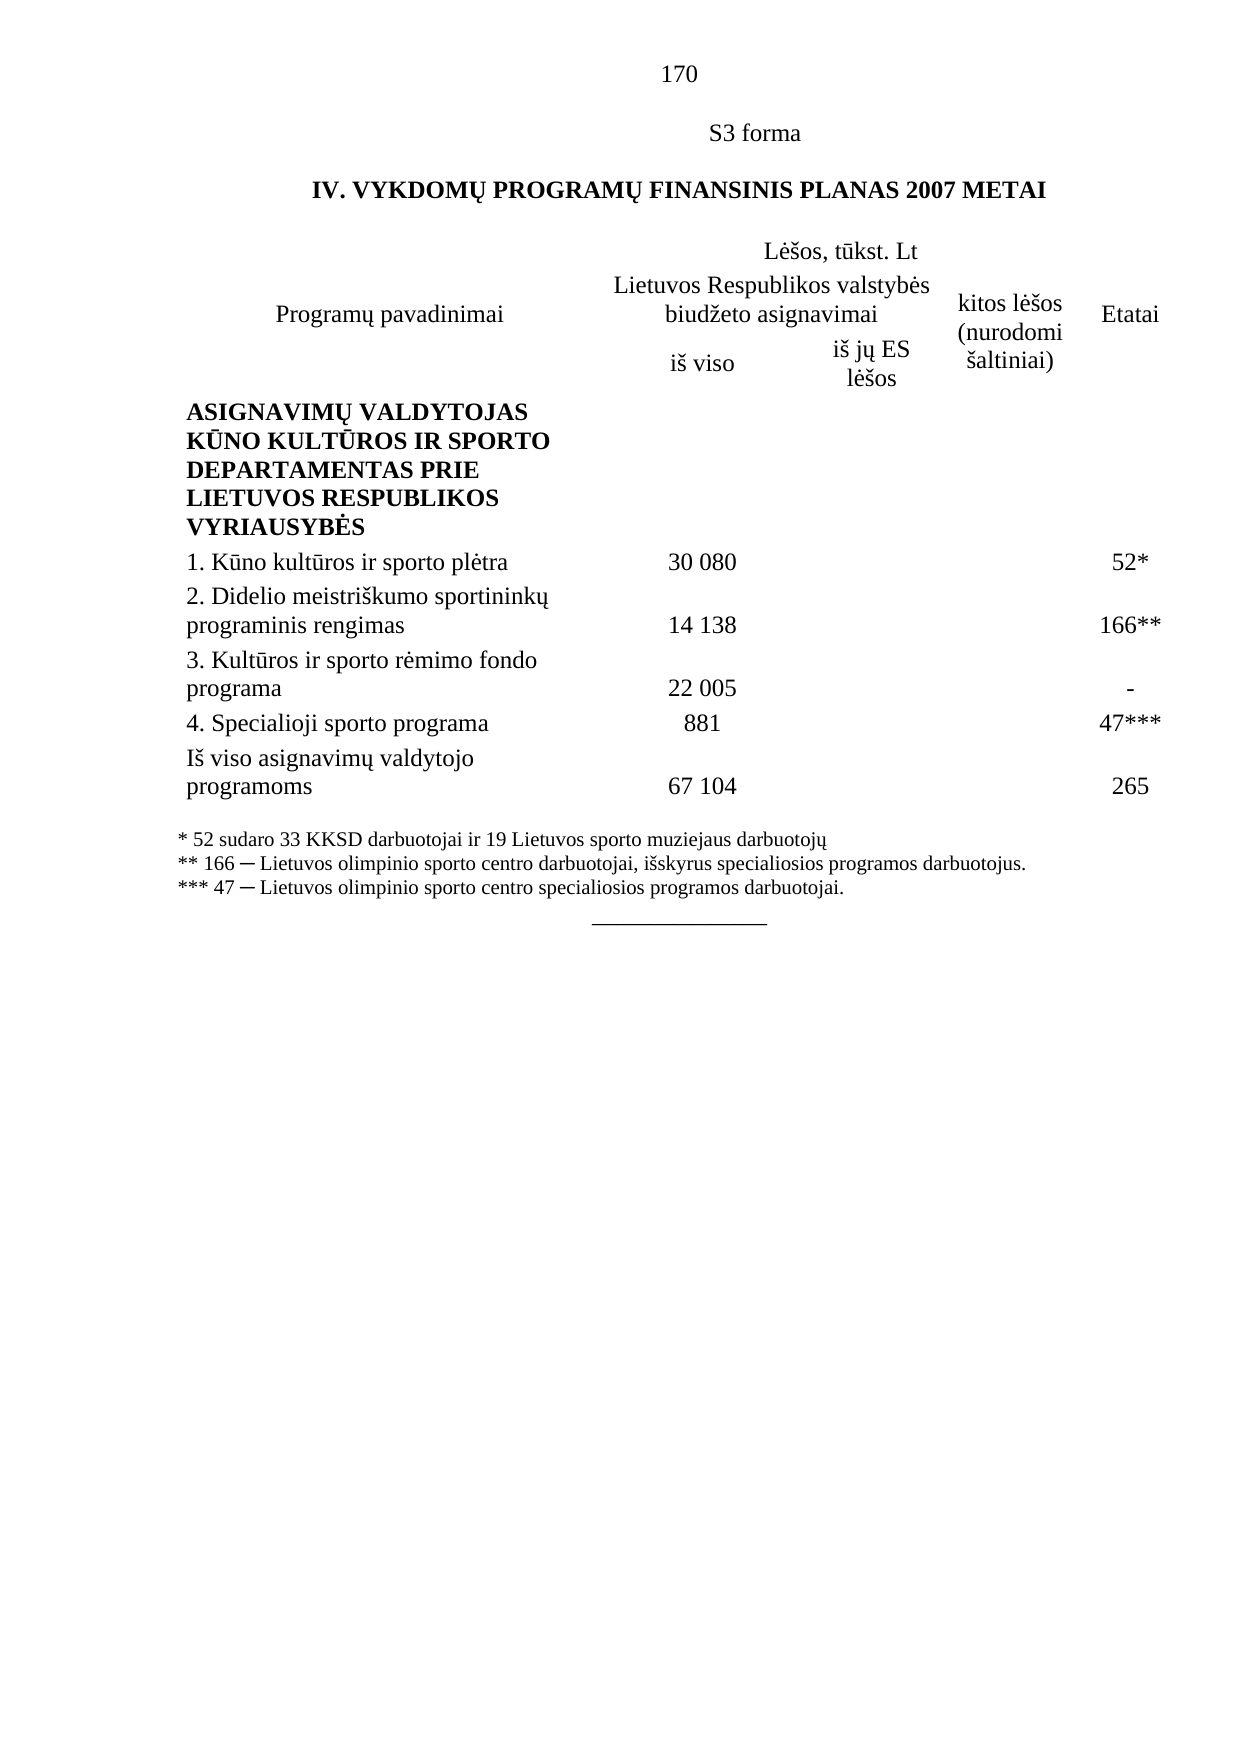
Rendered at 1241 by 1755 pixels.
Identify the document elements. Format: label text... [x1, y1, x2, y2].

table_cell [1080, 394, 1181, 544]
table_cell 3. Kultūros ir sporto rėmimo fondo programa [177, 642, 602, 705]
table_cell 2. Didelio meistriškumo sportininkų programinis rengimas [177, 579, 602, 642]
table_cell iš viso [602, 331, 802, 394]
table_cell [802, 740, 941, 803]
table_cell [941, 579, 1079, 642]
table_header Programų pavadinimai [177, 233, 602, 394]
text ** 166 ─ Lietuvos olimpinio sporto centro darbuotojai, išskyrus specialiosios programos darbuotojus. [177, 851, 1181, 875]
text IV. VYKDOMŲ PROGRAMŲ FINANSINIS PLANAS 2007 METAI [177, 176, 1181, 204]
table_cell Asignavimų valdytojas KŪNO KULTŪROS IR SPORTO DEPARTAMENTAS PRIE LIETUVOS RESPUBLIKOS VYRIAUSYBĖS [177, 394, 602, 544]
table_cell 4. Specialioji sporto programa [177, 705, 602, 740]
text ______________ [177, 899, 1181, 928]
table_cell 67 104 [602, 740, 802, 803]
table_cell [941, 544, 1079, 578]
table_cell 166** [1080, 579, 1181, 642]
table_cell iš jų ES lėšos [802, 331, 941, 394]
table_header Lėšos, tūkst. Lt [602, 233, 1079, 268]
table_cell 47*** [1080, 705, 1181, 740]
table_cell [802, 579, 941, 642]
table_cell 30 080 [602, 544, 802, 578]
table_cell [802, 642, 941, 705]
table_cell [802, 705, 941, 740]
table_cell 265 [1080, 740, 1181, 803]
table_cell - [1080, 642, 1181, 705]
table_cell Iš viso asignavimų valdytojo programoms [177, 740, 602, 803]
table_cell [941, 642, 1079, 705]
table_cell 52* [1080, 544, 1181, 578]
table_cell 881 [602, 705, 802, 740]
table_cell kitos lėšos (nurodomi šaltiniai) [941, 268, 1079, 394]
table_cell Lietuvos Respublikos valstybės biudžeto asignavimai [602, 268, 941, 331]
table_cell 22 005 [602, 642, 802, 705]
table_header Etatai [1080, 233, 1181, 394]
text S3 forma [177, 118, 1181, 147]
table_cell [941, 705, 1079, 740]
table_cell [941, 394, 1079, 544]
table_cell [602, 394, 802, 544]
table_cell 1. Kūno kultūros ir sporto plėtra [177, 544, 602, 578]
text * 52 sudaro 33 KKSD darbuotojai ir 19 Lietuvos sporto muziejaus darbuotojų [177, 827, 1181, 851]
table_cell [941, 740, 1079, 803]
table_cell [802, 394, 941, 544]
table_cell 14 138 [602, 579, 802, 642]
text *** 47 ─ Lietuvos olimpinio sporto centro specialiosios programos darbuotojai. [177, 875, 1181, 899]
table_cell [802, 544, 941, 578]
